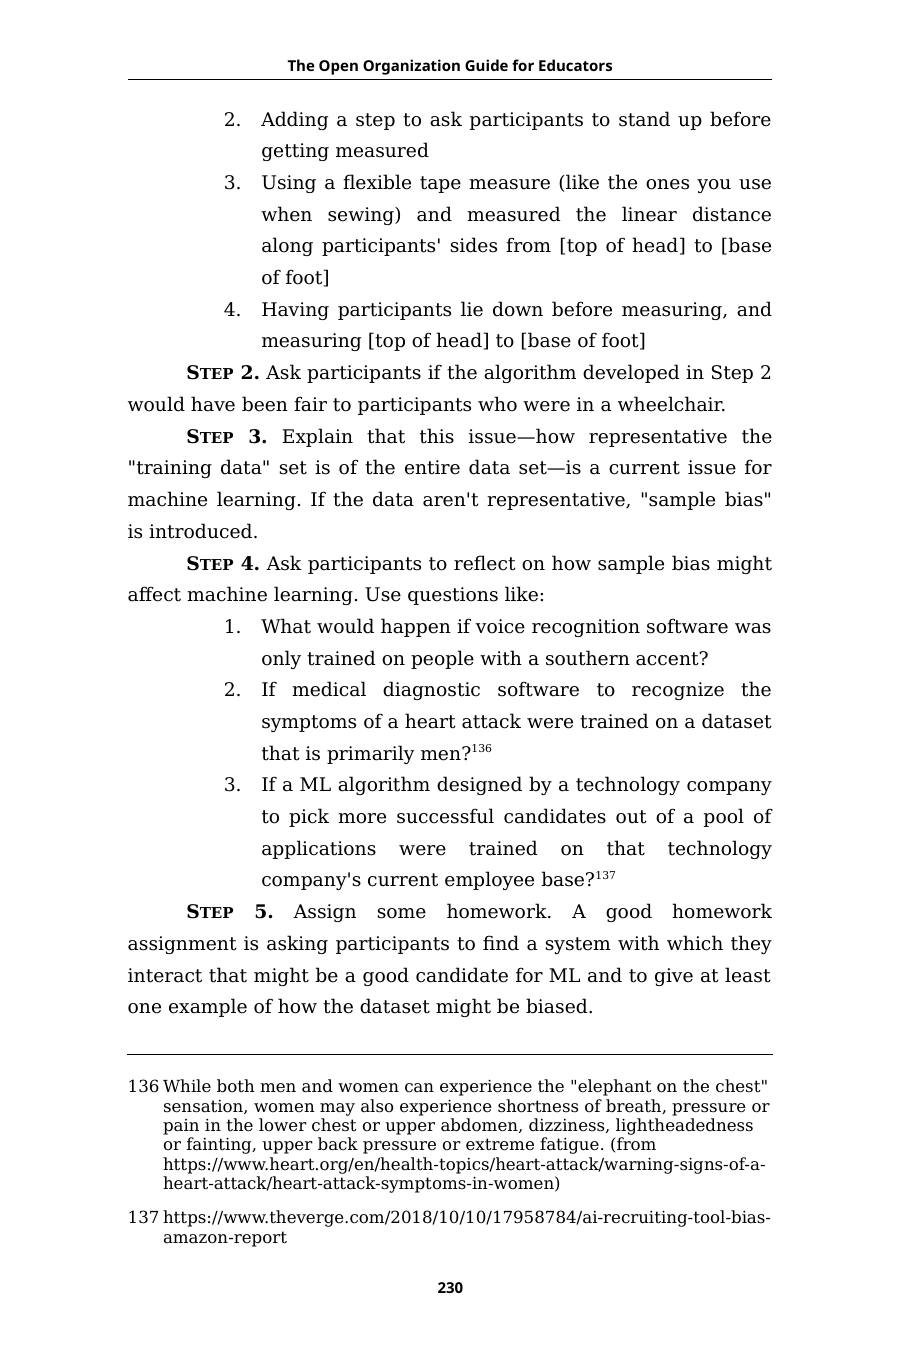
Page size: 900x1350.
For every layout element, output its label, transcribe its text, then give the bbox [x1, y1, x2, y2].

list While both men and women can experience the "elephant on the chest" sensation, women may also experience shortness of breath, pressure or pain in the lower chest or upper abdomen, dizziness, lightheadedness or fainting, upper back pressure or extreme fatigue. (from https://www.heart.org/en/health-topics/heart-attack/warning-signs-of-a-heart-attack/heart-attack-symptoms-in-women) [127, 1077, 772, 1193]
list Using a flexible tape measure (like the ones you use when sewing) and measured the linear distance along participants' sides from [top of head] to [base of foot] [223, 172, 772, 289]
text Step 4. Ask participants to reflect on how sample bias might affect machine learning. Use questions like: [127, 552, 772, 606]
list Adding a step to ask participants to stand up before getting measured [223, 109, 772, 162]
list What would happen if voice recognition software was only trained on people with a southern accent? [223, 616, 772, 669]
text Step 2. Ask participants if the algorithm developed in Step 2 would have been fair to participants who were in a wheelchair. [127, 362, 772, 416]
list https://www.theverge.com/2018/10/10/17958784/ai-recruiting-tool-bias-amazon-report [127, 1208, 772, 1247]
list Having participants lie down before measuring, and measuring [top of head] to [base of foot] [223, 299, 772, 352]
text Step 3. Explain that this issue—how representative the "training data" set is of the entire data set—is a current issue for machine learning. If the data aren't representative, "sample bias" is introduced. [127, 426, 772, 543]
text Step 5. Assign some homework. A good homework assignment is asking participants to find a system with which they interact that might be a good candidate for ML and to give at least one example of how the dataset might be biased. [127, 901, 772, 1018]
list If a ML algorithm designed by a technology company to pick more successful candidates out of a pool of applications were trained on that technology company's current employee base? [223, 774, 772, 891]
list If medical diagnostic software to recognize the symptoms of a heart attack were trained on a dataset that is primarily men? [223, 679, 772, 764]
